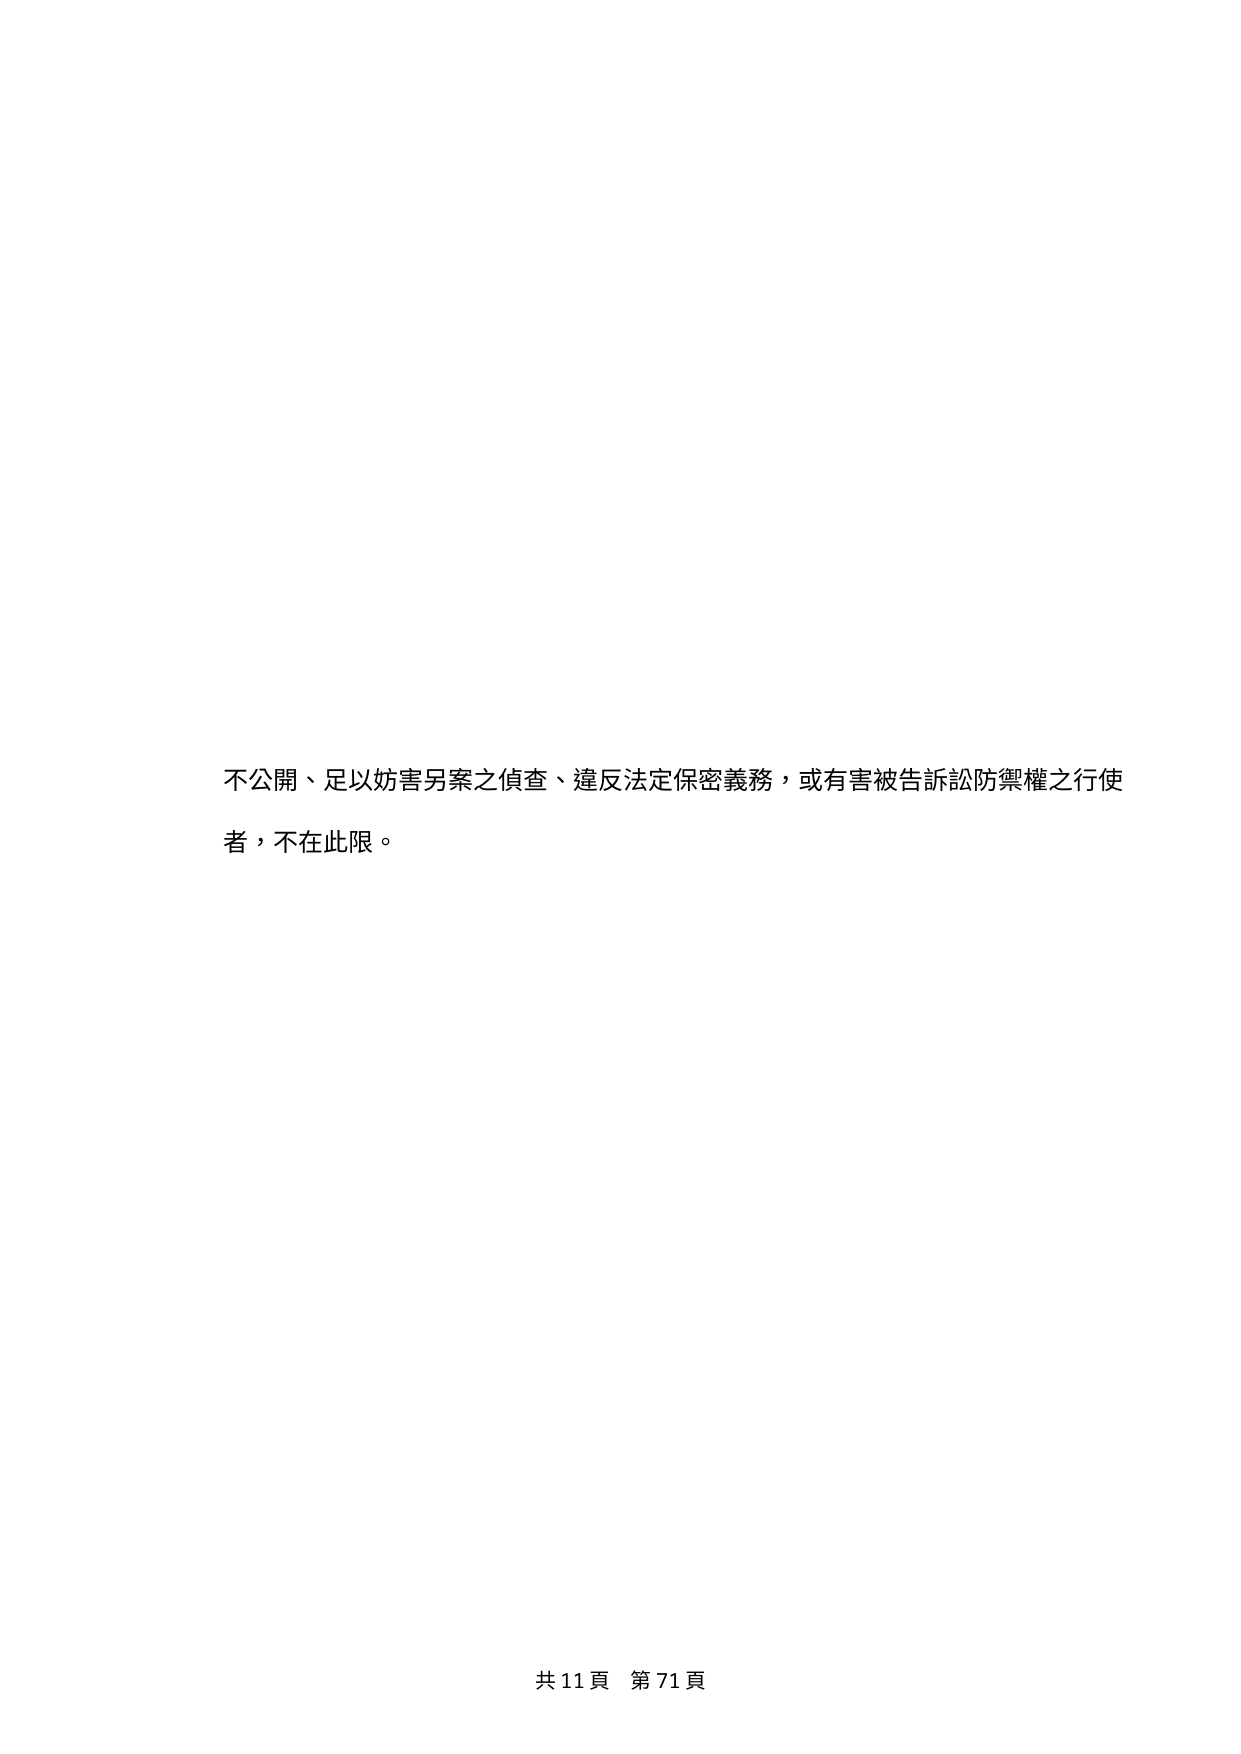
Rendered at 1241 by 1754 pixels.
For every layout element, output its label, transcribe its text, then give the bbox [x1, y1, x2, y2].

text 不公開、足以妨害另案之偵查、違反法定保密義務，或有害被告訴訟防禦權之行使者，不在此限。 [223, 737, 1128, 862]
